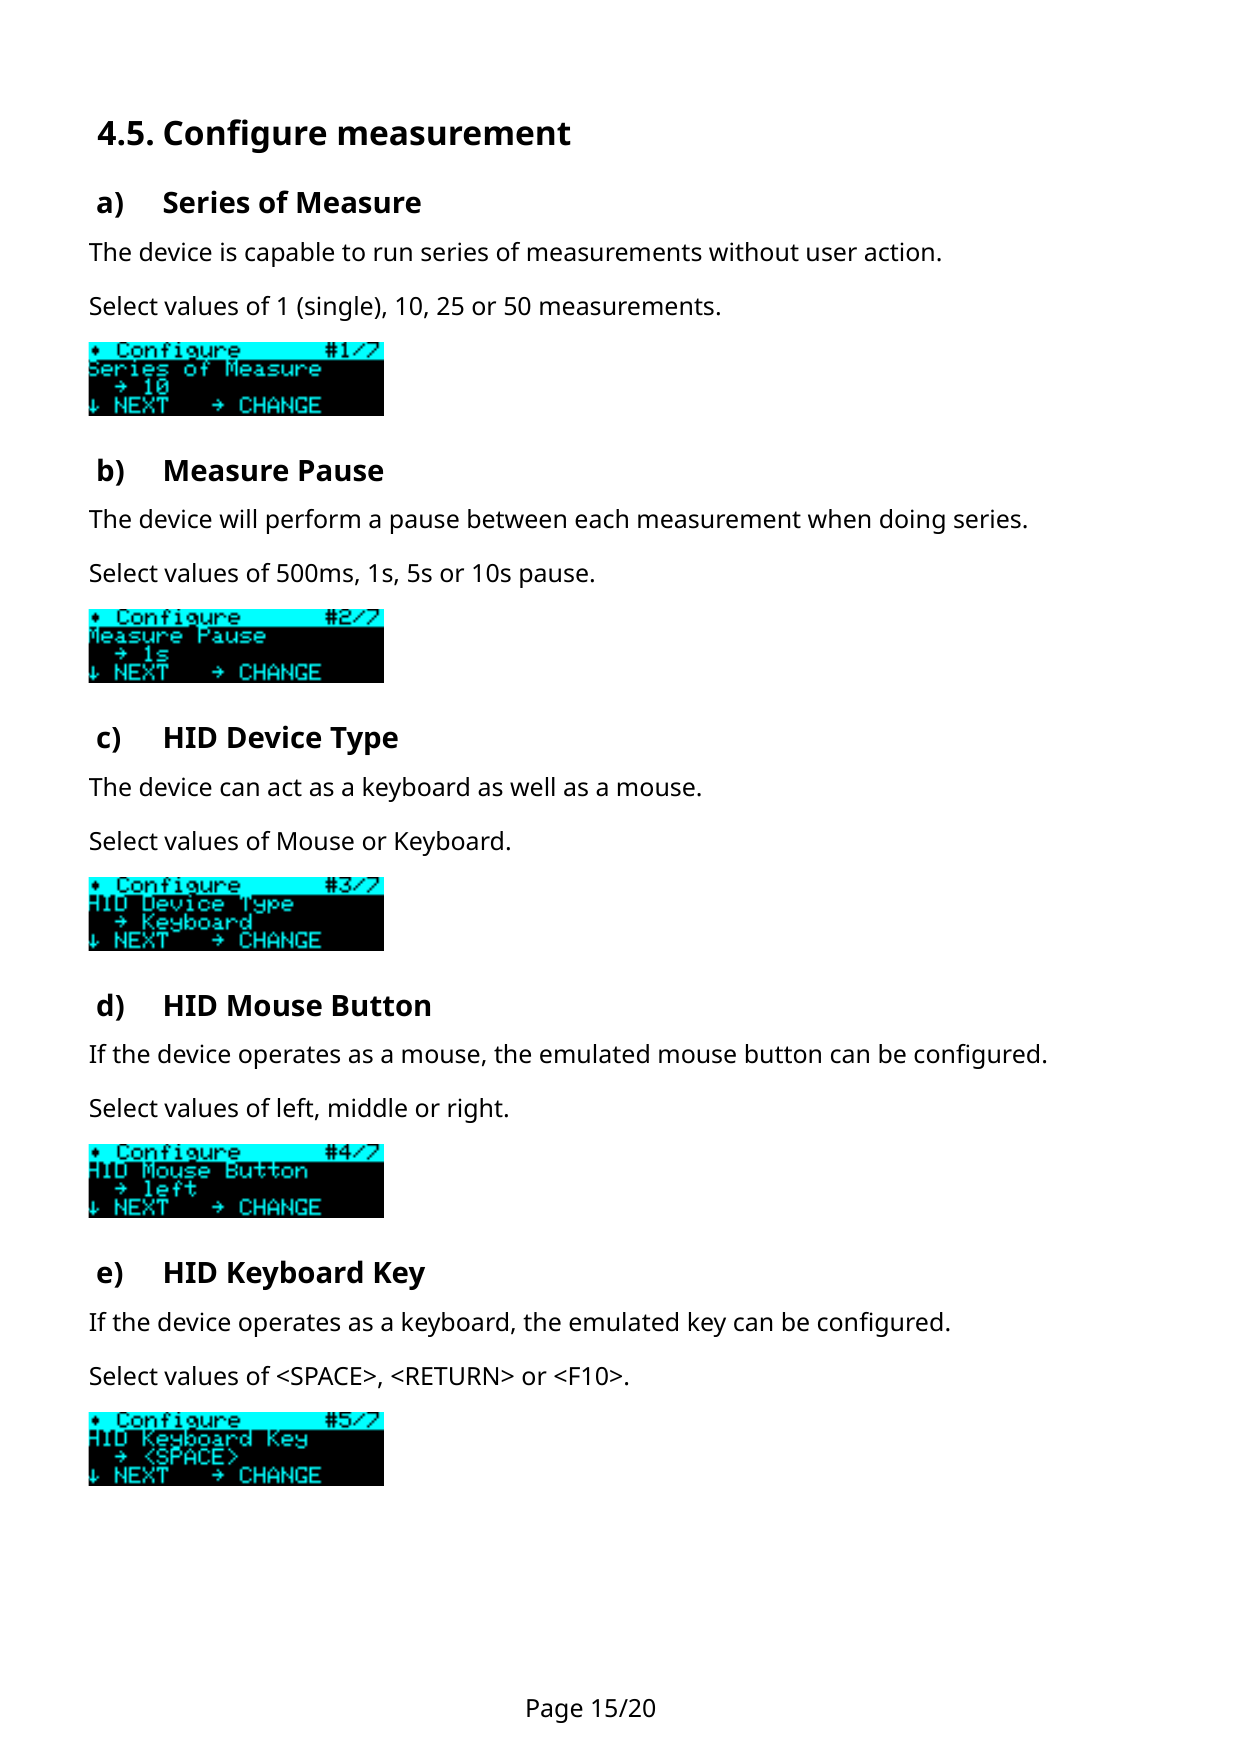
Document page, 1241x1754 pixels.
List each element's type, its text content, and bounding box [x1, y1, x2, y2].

text Select values of Mouse or Keyboard. [88, 823, 1152, 857]
subtitle HID Keyboard Key [88, 1252, 1152, 1292]
subtitle Configure measurement [88, 109, 1152, 155]
text Select values of left, middle or right. [88, 1091, 1152, 1125]
subtitle Measure Pause [88, 450, 1152, 490]
picture [88, 1412, 384, 1486]
subtitle HID Mouse Button [88, 985, 1152, 1025]
text The device will perform a pause between each measurement when doing series. [88, 502, 1152, 536]
text The device can act as a keyboard as well as a mouse. [88, 770, 1152, 804]
subtitle Series of Measure [88, 182, 1152, 222]
picture [88, 342, 384, 416]
picture [88, 1144, 384, 1218]
text The device is capable to run series of measurements without user action. [88, 235, 1152, 269]
text Select values of 500ms, 1s, 5s or 10s pause. [88, 556, 1152, 590]
text Select values of 1 (single), 10, 25 or 50 measurements. [88, 288, 1152, 322]
picture [88, 609, 384, 683]
text Select values of <SPACE>, <RETURN> or <F10>. [88, 1358, 1152, 1392]
subtitle HID Device Type [88, 717, 1152, 757]
picture [88, 877, 384, 951]
text If the device operates as a keyboard, the emulated key can be configured. [88, 1305, 1152, 1339]
text If the device operates as a mouse, the emulated mouse button can be configured. [88, 1037, 1152, 1071]
